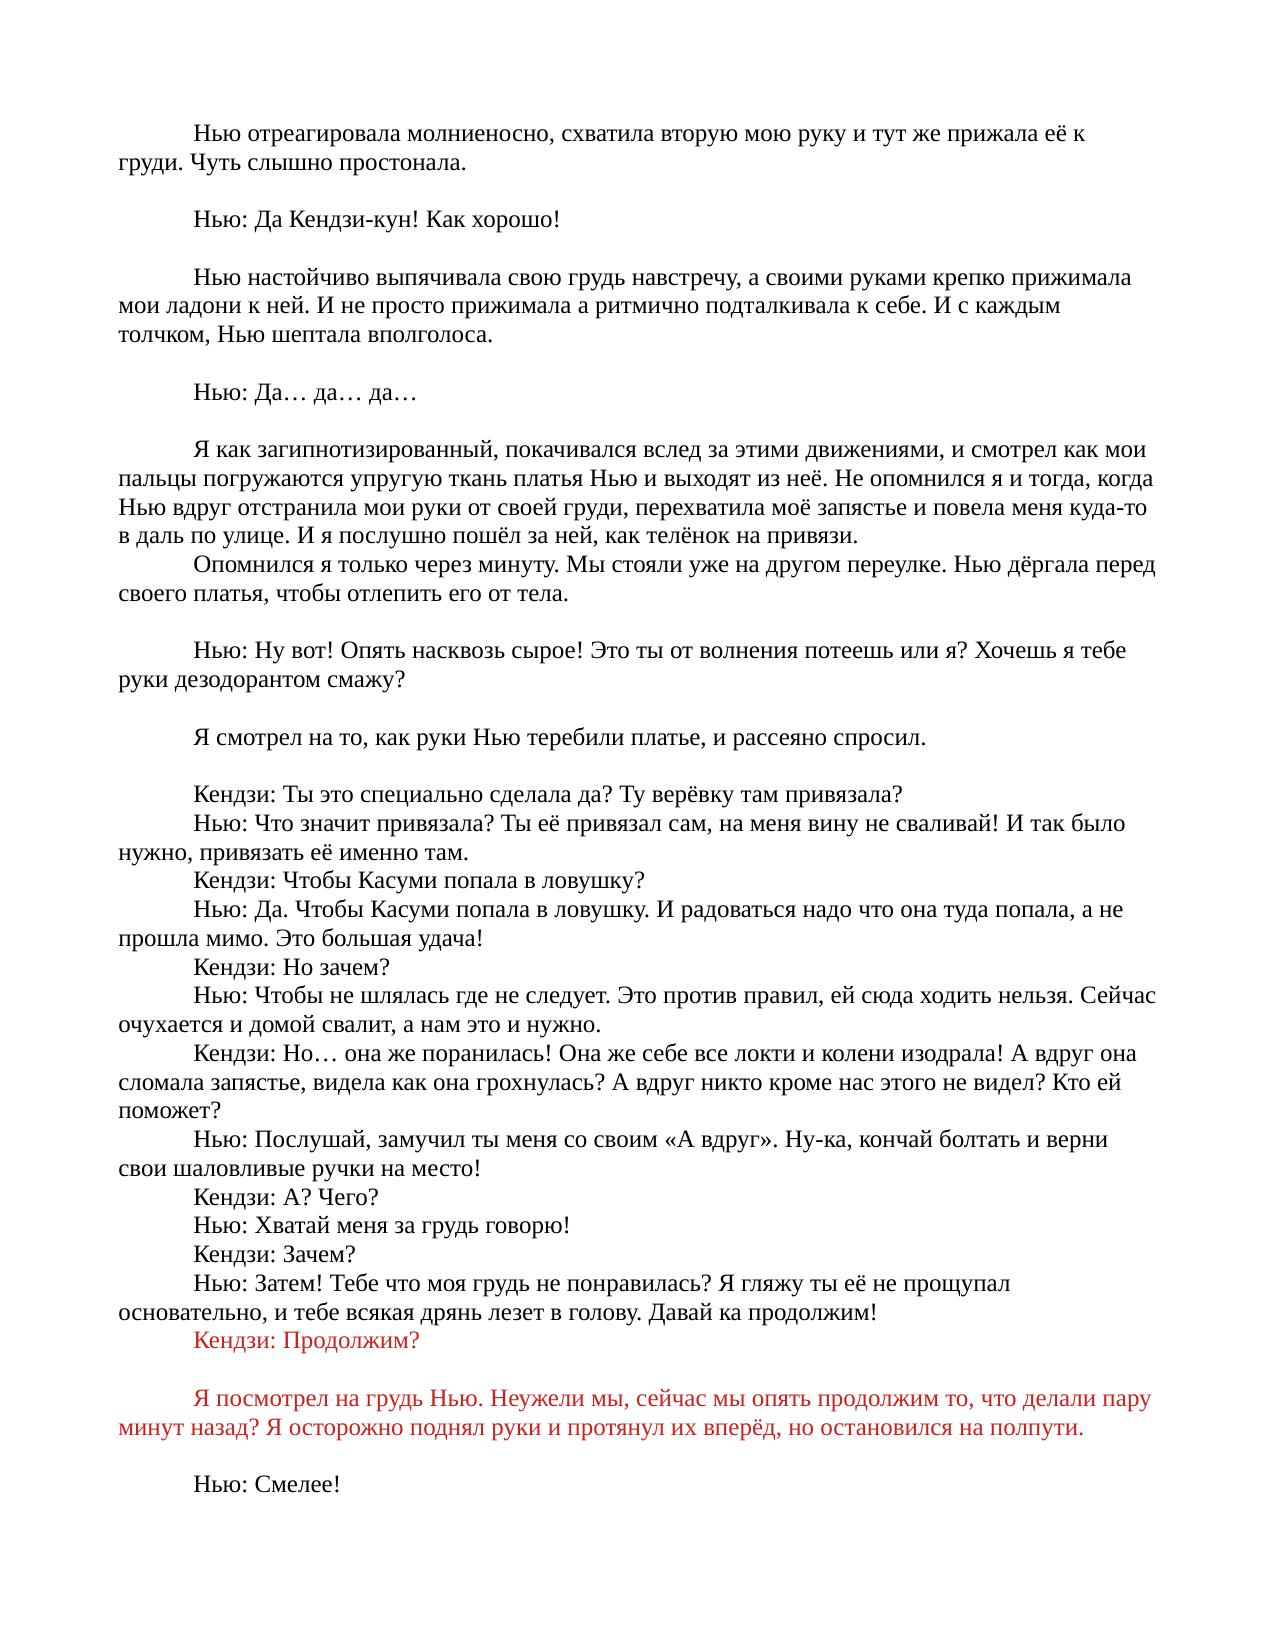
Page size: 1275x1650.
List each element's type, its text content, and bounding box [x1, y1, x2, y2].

text Опомнился я только через минуту. Мы стояли уже на другом переулке. Нью дёргала перед своего платья, чтобы отлепить его от тела. [118, 549, 1157, 607]
text Я как загипнотизированный, покачивался вслед за этими движениями, и смотрел как мои пальцы погружаются упругую ткань платья Нью и выходят из неё. Не опомнился я и тогда, когда Нью вдруг отстранила мои руки от своей груди, перехватила моё запястье и повела меня куда-то в даль по улице. И я послушно пошёл за ней, как телёнок на привязи. [118, 434, 1157, 549]
text Я смотрел на то, как руки Нью теребили платье, и рассеяно спросил. [118, 722, 1157, 751]
text Нью: Что значит привязала? Ты её привязал сам, на меня вину не сваливай! И так было нужно, привязать её именно там. [118, 808, 1157, 866]
text Нью: Да… да… да… [118, 377, 1157, 406]
text Нью: Смелее! [118, 1469, 1157, 1498]
text Нью отреагировала молниеносно, схватила вторую мою руку и тут же прижала её к груди. Чуть слышно простонала. [118, 118, 1157, 176]
text Нью: Да. Чтобы Касуми попала в ловушку. И радоваться надо что она туда попала, а не прошла мимо. Это большая удача! [118, 894, 1157, 952]
text Кендзи: Но зачем? [118, 952, 1157, 981]
text Кендзи: Ты это специально сделала да? Ту верёвку там привязала? [118, 779, 1157, 808]
text Нью: Ну вот! Опять насквозь сырое! Это ты от волнения потеешь или я? Хочешь я тебе руки дезодорантом смажу? [118, 636, 1157, 693]
text Кендзи: Но… она же поранилась! Она же себе все локти и колени изодрала! А вдруг она сломала запястье, видела как она грохнулась? А вдруг никто кроме нас этого не видел? Кто ей поможет? [118, 1038, 1157, 1124]
text Нью: Да Кендзи-кун! Как хорошо! [118, 204, 1157, 233]
text Нью: Хватай меня за грудь говорю! [118, 1211, 1157, 1239]
text Нью: Затем! Тебе что моя грудь не понравилась? Я гляжу ты её не прощупал основательно, и тебе всякая дрянь лезет в голову. Давай ка продолжим! [118, 1268, 1157, 1326]
text Нью: Послушай, замучил ты меня со своим «А вдруг». Ну-ка, кончай болтать и верни свои шаловливые ручки на место! [118, 1124, 1157, 1182]
text Кендзи: Зачем? [118, 1239, 1157, 1268]
text Кендзи: Чтобы Касуми попала в ловушку? [118, 866, 1157, 894]
text Нью настойчиво выпячивала свою грудь навстречу, а своими руками крепко прижимала мои ладони к ней. И не просто прижимала а ритмично подталкивала к себе. И с каждым толчком, Нью шептала вполголоса. [118, 262, 1157, 348]
text Кендзи: Продолжим? [118, 1326, 1157, 1354]
text Кендзи: А? Чего? [118, 1182, 1157, 1211]
text Я посмотрел на грудь Нью. Неужели мы, сейчас мы опять продолжим то, что делали пару минут назад? Я осторожно поднял руки и протянул их вперёд, но остановился на полпути. [118, 1383, 1157, 1441]
text Нью: Чтобы не шлялась где не следует. Это против правил, ей сюда ходить нельзя. Сейчас очухается и домой свалит, а нам это и нужно. [118, 981, 1157, 1038]
